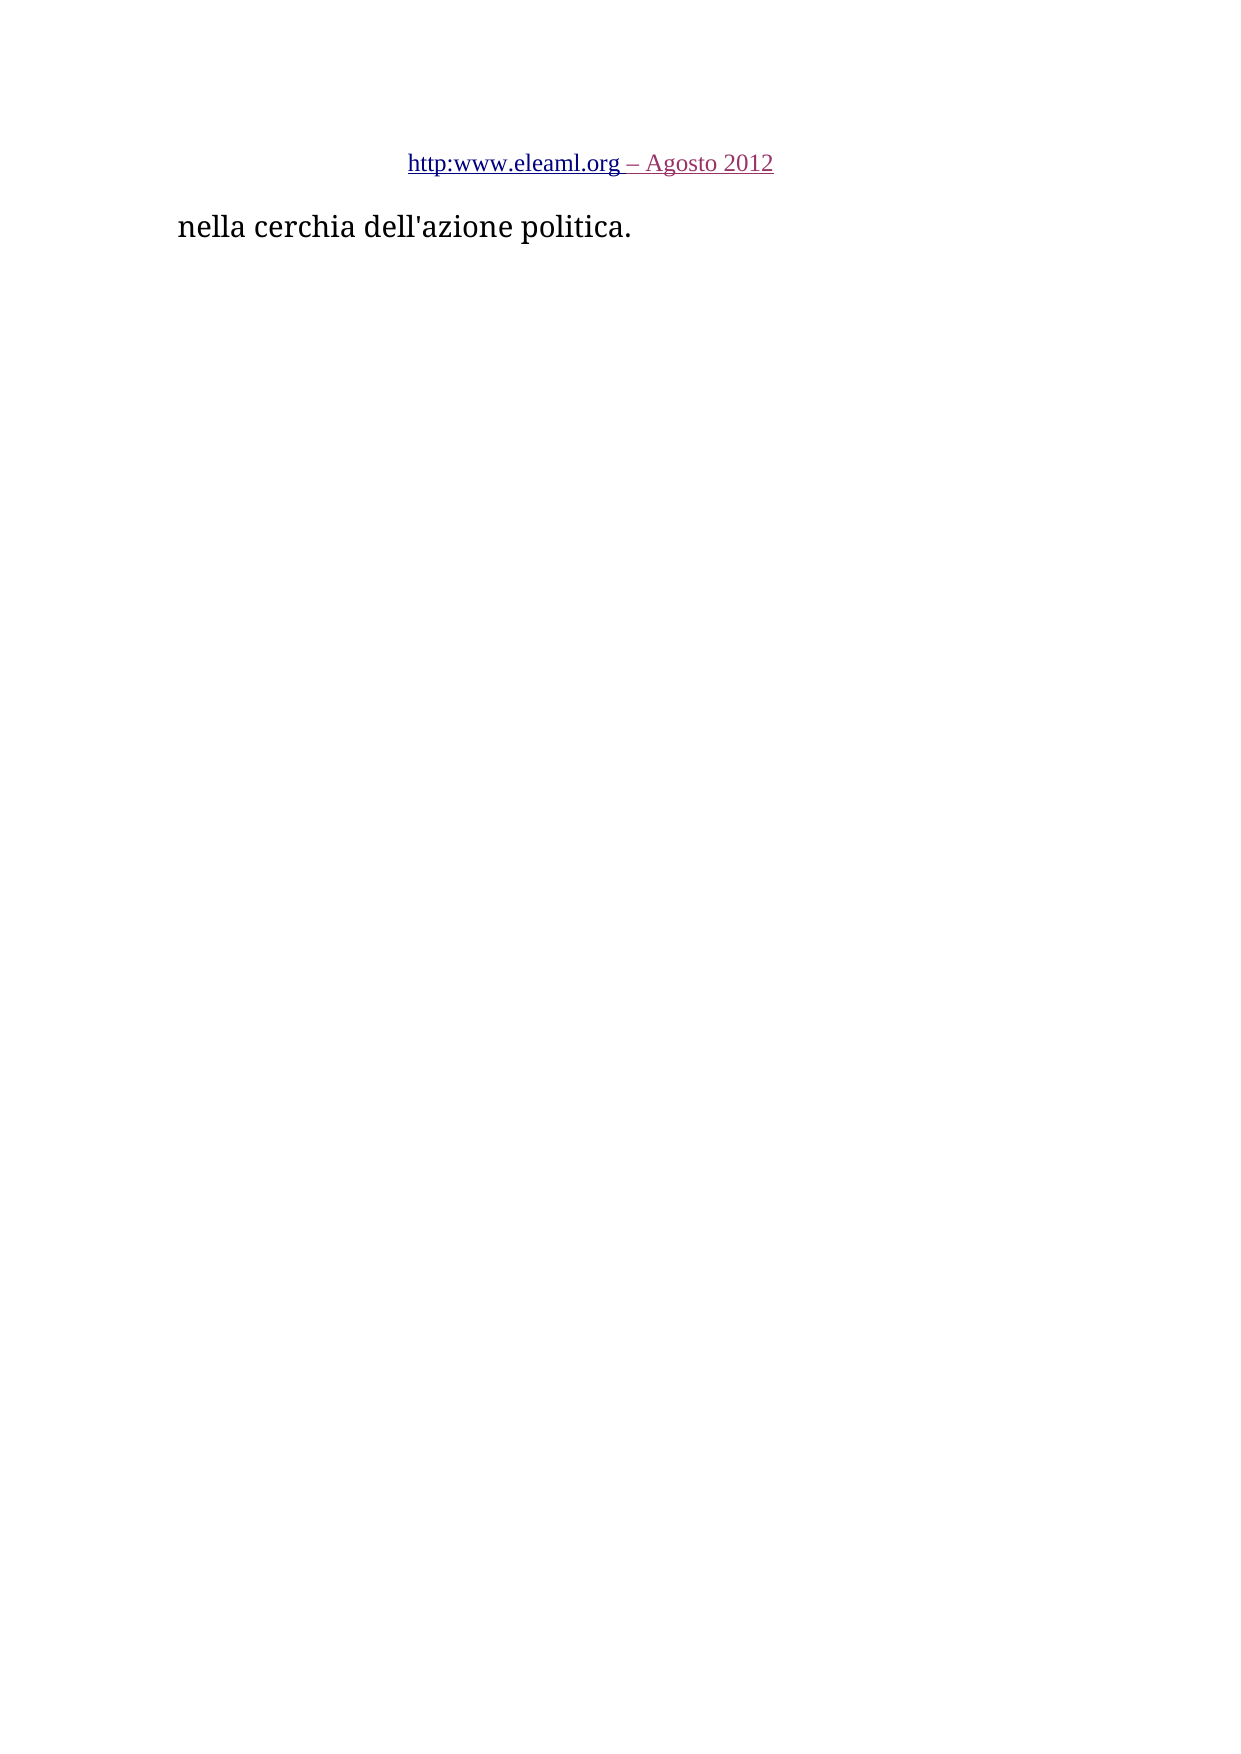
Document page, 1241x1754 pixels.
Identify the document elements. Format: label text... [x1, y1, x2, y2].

text nella cerchia dell'azione politica. [177, 206, 1004, 246]
